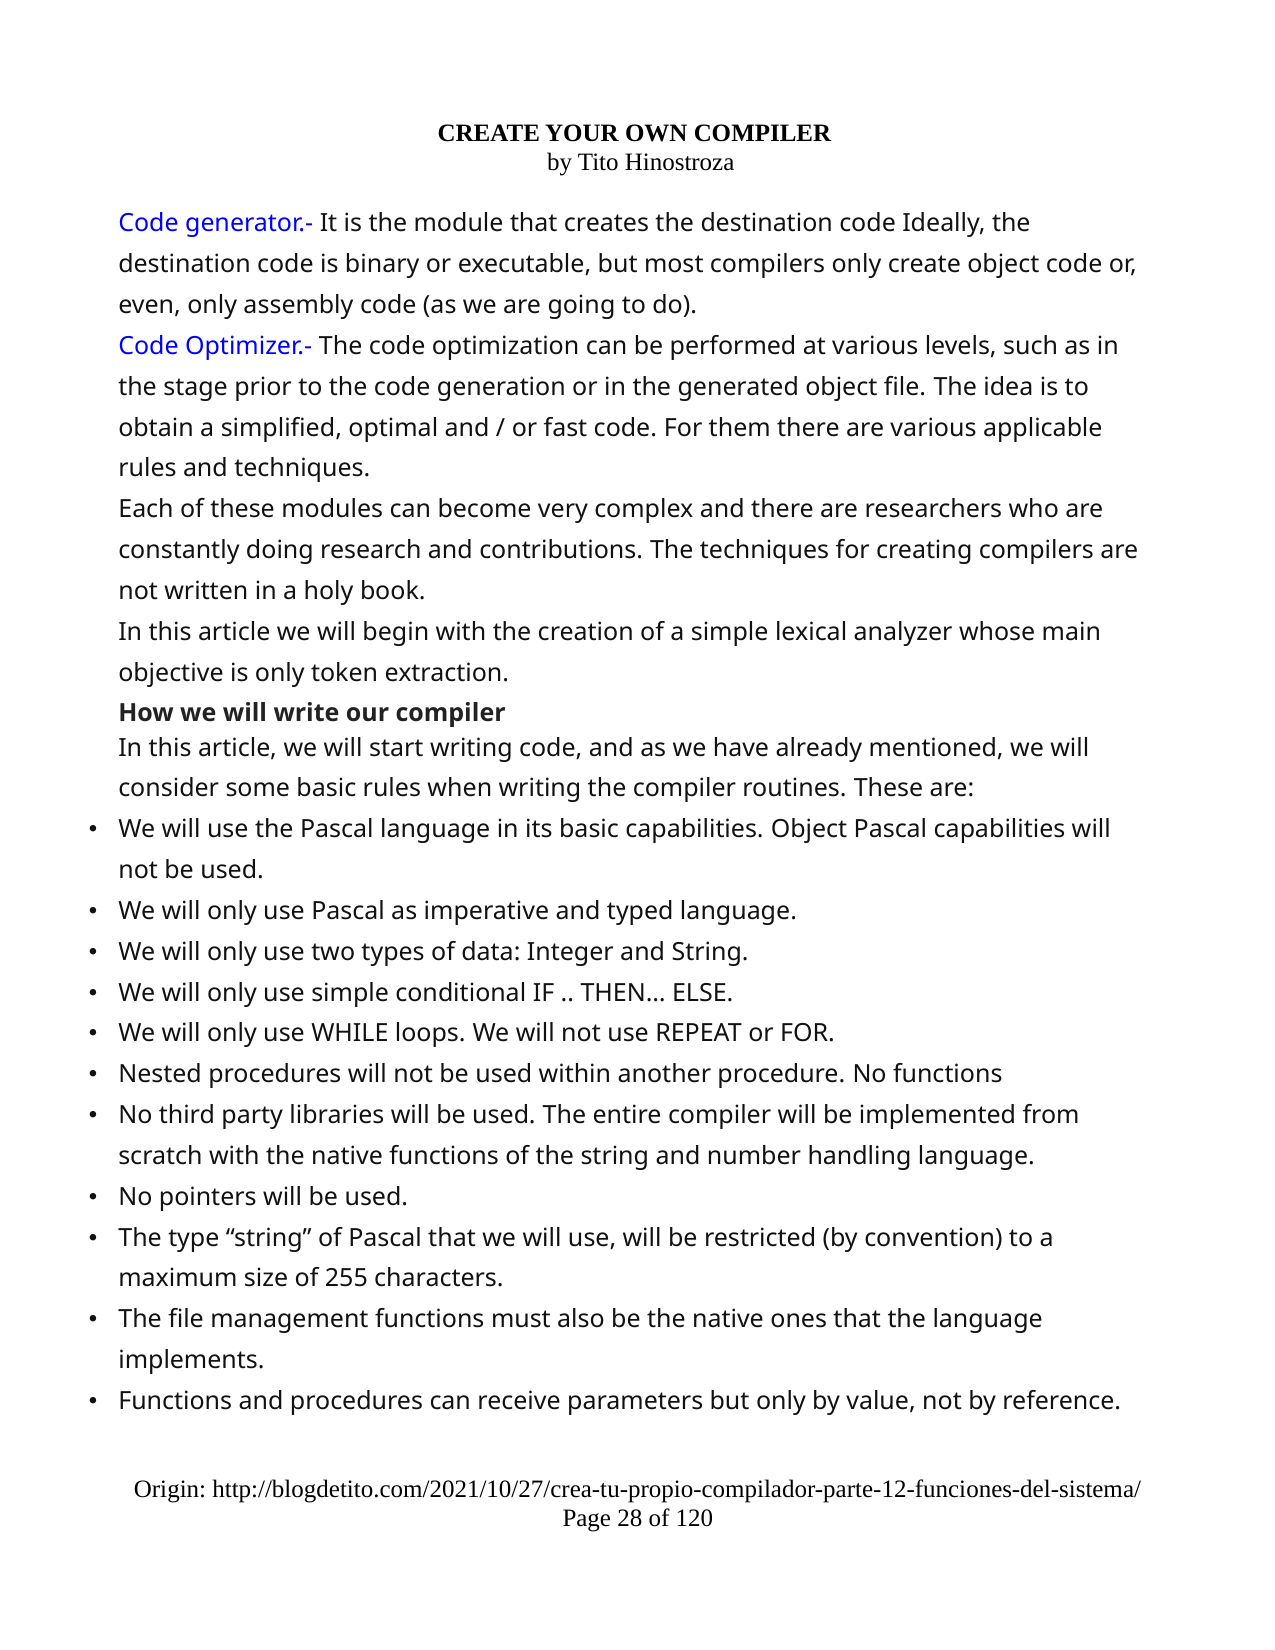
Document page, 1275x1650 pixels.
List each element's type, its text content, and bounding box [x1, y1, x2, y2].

list No pointers will be used. [118, 1178, 1157, 1212]
list We will only use Pascal as imperative and typed language. [118, 892, 1157, 927]
list The file management functions must also be the native ones that the language implements. [118, 1301, 1157, 1376]
list We will only use two types of data: Integer and String. [118, 933, 1157, 967]
list We will only use WHILE loops. We will not use REPEAT or FOR. [118, 1015, 1157, 1049]
list The type “string” of Pascal that we will use, will be restricted (by convention) to a maximum size of 255 characters. [118, 1219, 1157, 1294]
list We will only use simple conditional IF .. THEN… ELSE. [118, 974, 1157, 1008]
list Nested procedures will not be used within another procedure. No functions [118, 1056, 1157, 1090]
list No third party libraries will be used. The entire compiler will be implemented from scratch with the native functions of the string and number handling language. [118, 1097, 1157, 1172]
text In this article, we will start writing code, and as we have already mentioned, we will consider some basic rules when writing the compiler routines. These are: [118, 729, 1157, 804]
subtitle How we will write our compiler [118, 695, 1157, 729]
list Functions and procedures can receive parameters but only by value, not by reference. [118, 1382, 1157, 1417]
text In this article we will begin with the creation of a simple lexical analyzer whose main objective is only token extraction. [118, 613, 1157, 688]
list We will use the Pascal language in its basic capabilities. Object Pascal capabilities will not be used. [118, 811, 1157, 886]
text Code generator.- It is the module that creates the destination code Ideally, the destination code is binary or executable, but most compilers only create object code or, even, only assembly code (as we are going to do). [118, 205, 1157, 321]
text Code Optimizer.- The code optimization can be performed at various levels, such as in the stage prior to the code generation or in the generated object file. The idea is to obtain a simplified, optimal and / or fast code. For them there are various applicable rules and techniques. [118, 328, 1157, 484]
text Each of these modules can become very complex and there are researchers who are constantly doing research and contributions. The techniques for creating compilers are not written in a holy book. [118, 491, 1157, 607]
